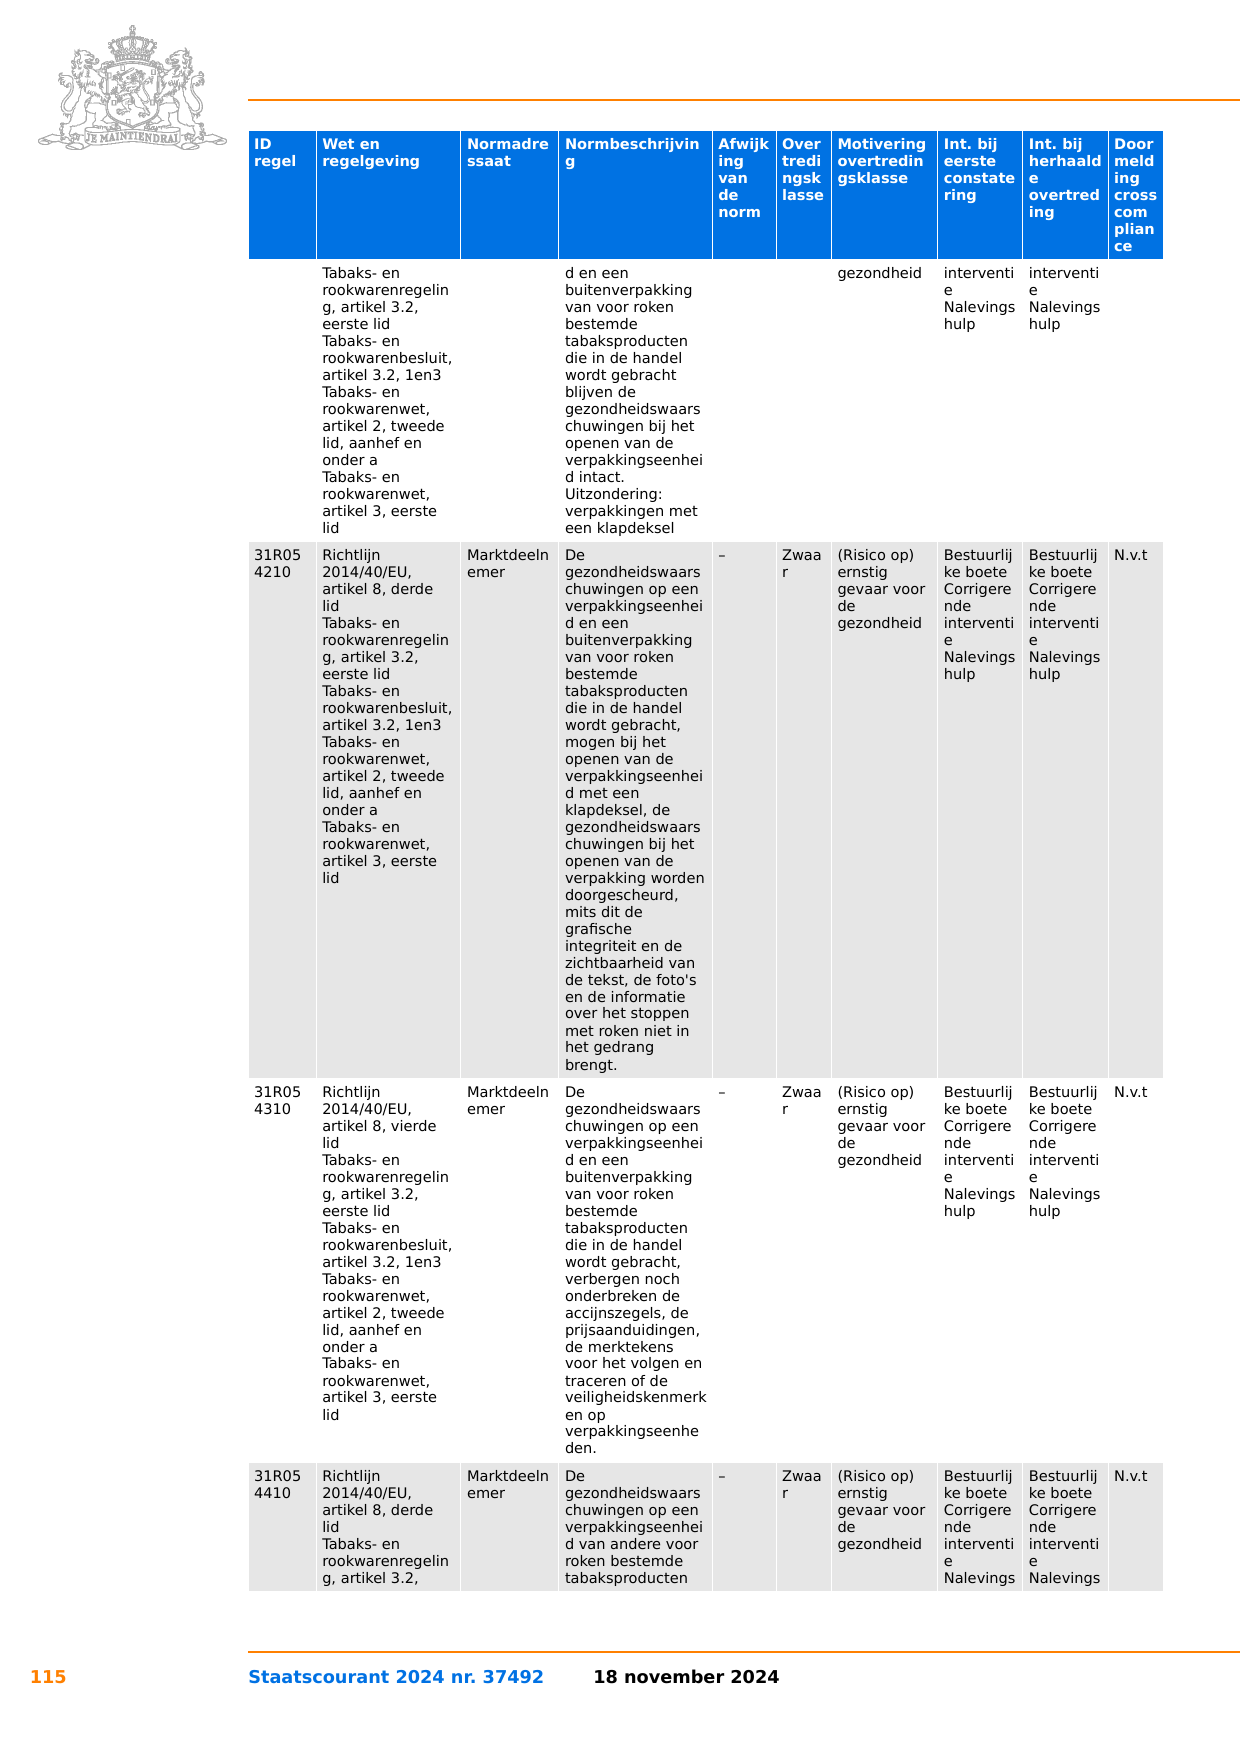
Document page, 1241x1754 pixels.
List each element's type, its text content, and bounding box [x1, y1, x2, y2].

table_cell De gezondheidswaarschuwingen op een verpakkingseenheid van andere voor roken bestemde tabaksproducten [559, 1463, 712, 1591]
table_cell De gezondheidswaarschuwingen op een verpakkingseenheid en een buitenverpakking van voor roken bestemde tabaksproducten die in de handel wordt gebracht, verbergen noch onderbreken de accijnszegels, de prijsaanduidingen, de merktekens voor het volgen en traceren of de veiligheidskenmerken op verpakkingseenheden. [559, 1079, 712, 1462]
table_cell interventie Nalevingshulp [1023, 260, 1108, 541]
table_cell gezondheid [832, 260, 937, 541]
table_header ID regel [249, 131, 316, 259]
table_cell 31R054310 [249, 1079, 316, 1462]
table_cell 31R054410 [249, 1463, 316, 1591]
table_header Doormelding cross compliance [1109, 131, 1163, 259]
table_cell [249, 260, 316, 541]
table_cell [713, 260, 776, 541]
table_cell (Risico op) ernstig gevaar voor de gezondheid [832, 1079, 937, 1462]
table_cell d en een buitenverpakking van voor roken bestemde tabaksproducten die in de handel wordt gebracht blijven de gezondheidswaarschuwingen bij het openen van de verpakkingseenheid intact. Uitzondering: verpakkingen met een klapdeksel [559, 260, 712, 541]
table_header Normadressaat [461, 131, 558, 259]
table_cell Zwaar [777, 1079, 831, 1462]
table_header Int. bij herhaalde overtreding [1023, 131, 1108, 259]
table_cell De gezondheidswaarschuwingen op een verpakkingseenheid en een buitenverpakking van voor roken bestemde tabaksproducten die in de handel wordt gebracht, mogen bij het openen van de verpakkingseenheid met een klapdeksel, de gezondheidswaarschuwingen bij het openen van de verpakking worden doorgescheurd, mits dit de grafische integriteit en de zichtbaarheid van de tekst, de foto's en de informatie over het stoppen met roken niet in het gedrang brengt. [559, 542, 712, 1078]
table_cell [777, 260, 831, 541]
table_header Afwijking van de norm [713, 131, 776, 259]
table_cell Bestuurlijke boete Corrigerende interventie Nalevingshulp [1023, 1079, 1108, 1462]
table_header Overtredingsklasse [777, 131, 831, 259]
table_cell Bestuurlijke boete Corrigerende interventie Nalevings [938, 1463, 1022, 1591]
table_cell (Risico op) ernstig gevaar voor de gezondheid [832, 542, 937, 1078]
table_cell [1109, 260, 1163, 541]
table_cell Marktdeelnemer [461, 1463, 558, 1591]
table_cell Zwaar [777, 542, 831, 1078]
table_cell 31R054210 [249, 542, 316, 1078]
table_cell – [713, 542, 776, 1078]
table_cell Bestuurlijke boete Corrigerende interventie Nalevings [1023, 1463, 1108, 1591]
table_cell N.v.t [1109, 542, 1163, 1078]
picture [38, 25, 227, 150]
table_cell Marktdeelnemer [461, 1079, 558, 1462]
table_cell interventie Nalevingshulp [938, 260, 1022, 541]
table_cell – [713, 1463, 776, 1591]
table_cell Richtlijn 2014/40/EU, artikel 8, vierde lid Tabaks- en rookwarenregeling, artikel 3.2, eerste lid Tabaks- en rookwarenbesluit, artikel 3.2, 1en3 Tabaks- en rookwarenwet, artikel 2, tweede lid, aanhef en onder a Tabaks- en rookwarenwet, artikel 3, eerste lid [317, 1079, 460, 1462]
table_cell Richtlijn 2014/40/EU, artikel 8, derde lid Tabaks- en rookwarenregeling, artikel 3.2, [317, 1463, 460, 1591]
table_cell Zwaar [777, 1463, 831, 1591]
table_header Motivering overtredingsklasse [832, 131, 937, 259]
table_cell Marktdeelnemer [461, 542, 558, 1078]
table_header Int. bij eerste constatering [938, 131, 1022, 259]
table_header Normbeschrijving [559, 131, 712, 259]
table_header Wet en regelgeving [317, 131, 460, 259]
table_cell Tabaks- en rookwarenregeling, artikel 3.2, eerste lid Tabaks- en rookwarenbesluit, artikel 3.2, 1en3 Tabaks- en rookwarenwet, artikel 2, tweede lid, aanhef en onder a Tabaks- en rookwarenwet, artikel 3, eerste lid [317, 260, 460, 541]
table_cell Richtlijn 2014/40/EU, artikel 8, derde lid Tabaks- en rookwarenregeling, artikel 3.2, eerste lid Tabaks- en rookwarenbesluit, artikel 3.2, 1en3 Tabaks- en rookwarenwet, artikel 2, tweede lid, aanhef en onder a Tabaks- en rookwarenwet, artikel 3, eerste lid [317, 542, 460, 1078]
table_cell N.v.t [1109, 1463, 1163, 1591]
table_cell – [713, 1079, 776, 1462]
table_cell Bestuurlijke boete Corrigerende interventie Nalevingshulp [938, 1079, 1022, 1462]
table_cell N.v.t [1109, 1079, 1163, 1462]
table_cell (Risico op) ernstig gevaar voor de gezondheid [832, 1463, 937, 1591]
table_cell [461, 260, 558, 541]
table_cell Bestuurlijke boete Corrigerende interventie Nalevingshulp [1023, 542, 1108, 1078]
table_cell Bestuurlijke boete Corrigerende interventie Nalevingshulp [938, 542, 1022, 1078]
